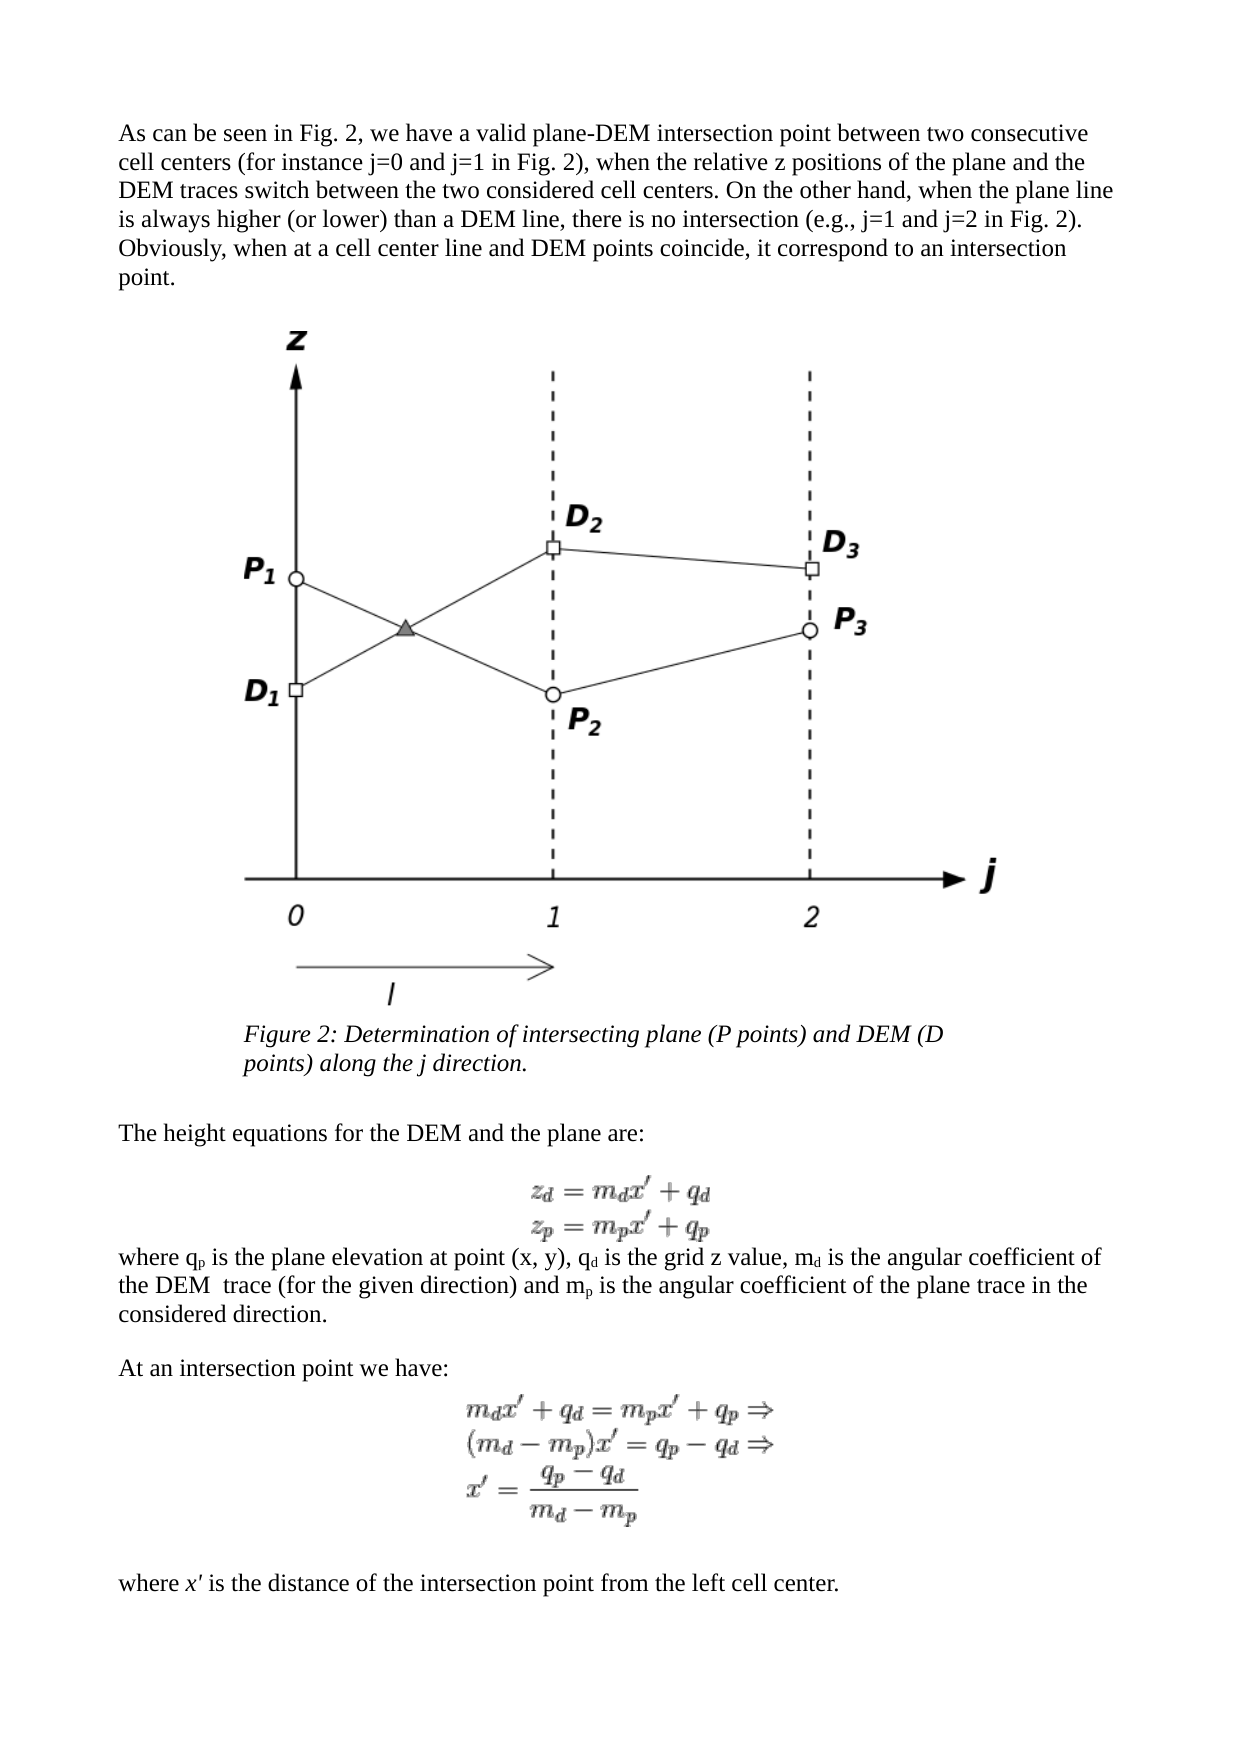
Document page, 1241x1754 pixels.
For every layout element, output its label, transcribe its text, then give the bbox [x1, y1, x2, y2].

picture [243, 331, 997, 1007]
text where x' is the distance of the intersection point from the left cell center. [118, 1568, 1122, 1597]
text Obviously, when at a cell center line and DEM points coincide, it correspond to an intersection point. [118, 233, 1122, 291]
text The height equations for the DEM and the plane are: [118, 1118, 1122, 1147]
text where qp is the plane elevation at point (x, y), qd is the grid z value, md is the angular coefficient of the DEM trace (for the given direction) and mp is the angular coefficient of the plane trace in the considered direction. [118, 1242, 1122, 1328]
picture [530, 1175, 710, 1242]
text At an intersection point we have: [118, 1353, 1122, 1382]
text Figure 2: Determination of intersecting plane (P points) and DEM (D points) along the j direction. [244, 1007, 997, 1077]
picture [466, 1394, 774, 1527]
text As can be seen in Fig. 2, we have a valid plane-DEM intersection point between two consecutive cell centers (for instance j=0 and j=1 in Fig. 2), when the relative z positions of the plane and the DEM traces switch between the two considered cell centers. On the other hand, when the plane line is always higher (or lower) than a DEM line, there is no intersection (e.g., j=1 and j=2 in Fig. 2). [118, 118, 1122, 233]
